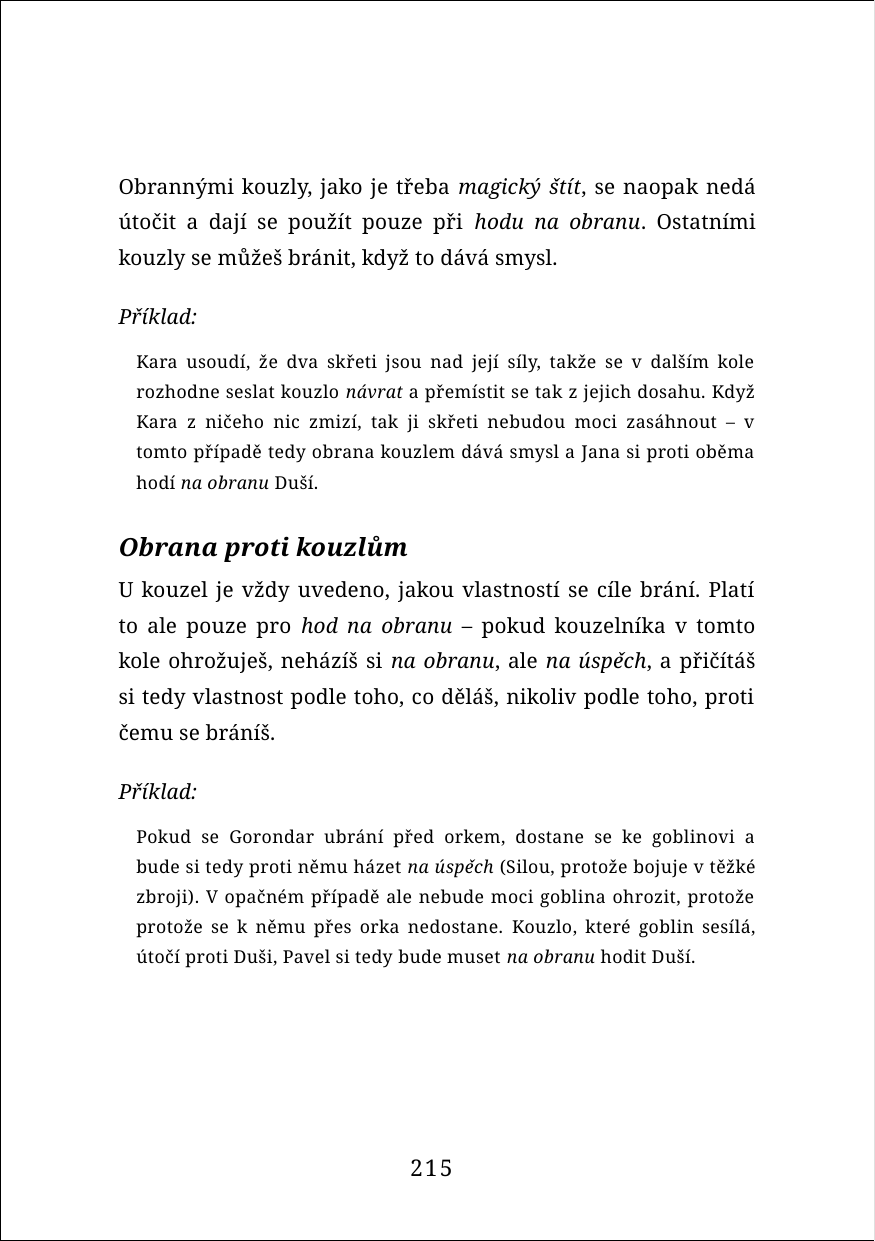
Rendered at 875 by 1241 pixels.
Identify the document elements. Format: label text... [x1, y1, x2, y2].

text Příklad: [118, 777, 756, 805]
text Obrannými kouzly, jako je třeba magický štít, se naopak nedá útočit a dají se použít pouze při hodu na obranu. Ostatními kouzly se můžeš bránit, když to dává smysl. [118, 172, 756, 271]
text U kouzel je vždy uvedeno, jakou vlastností se cíle brání. Platí to ale pouze pro hod na obranu – pokud kouzelníka v tomto kole ohrožuješ, neházíš si na obranu, ale na úspěch, a přičítáš si tedy vlastnost podle toho, co děláš, nikoliv podle toho, proti čemu se bráníš. [118, 576, 756, 746]
subtitle Obrana proti kouzlům [118, 530, 756, 564]
text Pokud se Gorondar ubrání před orkem, dostane se ke goblinovi a bude si tedy proti němu házet na úspěch (Silou, protože bojuje v těžké zbroji). V opačném případě ale nebude moci goblina ohrozit, protože protože se k němu přes orka nedostane. Kouzlo, které goblin sesílá, útočí proti Duši, Pavel si tedy bude muset na obranu hodit Duší. [136, 824, 756, 969]
text Kara usoudí, že dva skřeti jsou nad její síly, takže se v dalším kole rozhodne seslat kouzlo návrat a přemístit se tak z jejich dosahu. Když Kara z ničeho nic zmizí, tak ji skřeti nebudou moci zasáhnout – v tomto případě tedy obrana kouzlem dává smysl a Jana si proti oběma hodí na obranu Duší. [136, 349, 756, 494]
text Příklad: [118, 302, 756, 330]
